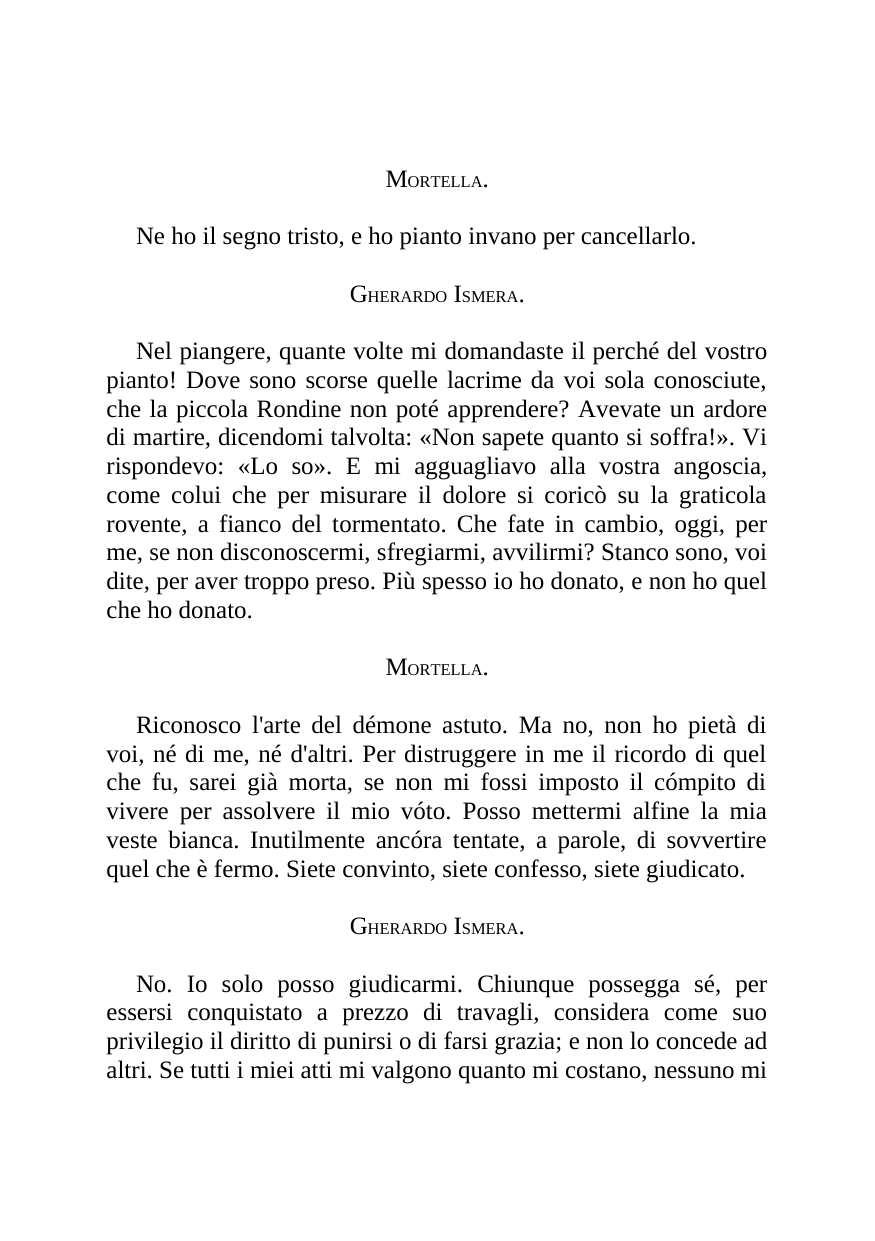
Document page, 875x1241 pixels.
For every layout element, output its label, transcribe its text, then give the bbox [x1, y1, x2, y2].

text Gherardo Ismera. [106, 279, 768, 307]
text Gherardo Ismera. [106, 911, 768, 940]
text Ne ho il segno tristo, e ho pianto invano per cancellarlo. [106, 221, 768, 250]
text Mortella. [106, 652, 768, 681]
text Riconosco l'arte del démone astuto. Ma no, non ho pietà di voi, né di me, né d'altri. Per distruggere in me il ricordo di quel che fu, sarei già morta, se non mi fossi imposto il cómpito di vivere per assolvere il mio vóto. Posso mettermi alfine la mia veste bianca. Inutilmente ancóra tentate, a parole, di sovvertire quel che è fermo. Siete convinto, siete confesso, siete giudicato. [106, 710, 768, 882]
text Mortella. [106, 164, 768, 192]
text Nel piangere, quante volte mi domandaste il perché del vostro pianto! Dove sono scorse quelle lacrime da voi sola conosciute, che la piccola Rondine non poté apprendere? Avevate un ardore di martire, dicendomi talvolta: «Non sapete quanto si soffra!». Vi rispondevo: «Lo so». E mi agguagliavo alla vostra angoscia, come colui che per misurare il dolore si coricò su la graticola rovente, a fianco del tormentato. Che fate in cambio, oggi, per me, se non disconoscermi, sfregiarmi, avvilirmi? Stanco sono, voi dite, per aver troppo preso. Più spesso io ho donato, e non ho quel che ho donato. [106, 336, 768, 624]
text No. Io solo posso giudicarmi. Chiunque possegga sé, per essersi conquistato a prezzo di travagli, considera come suo privilegio il diritto di punirsi o di farsi grazia; e non lo concede ad altri. Se tutti i miei atti mi valgono quanto mi costano, nessuno mi [106, 969, 768, 1084]
